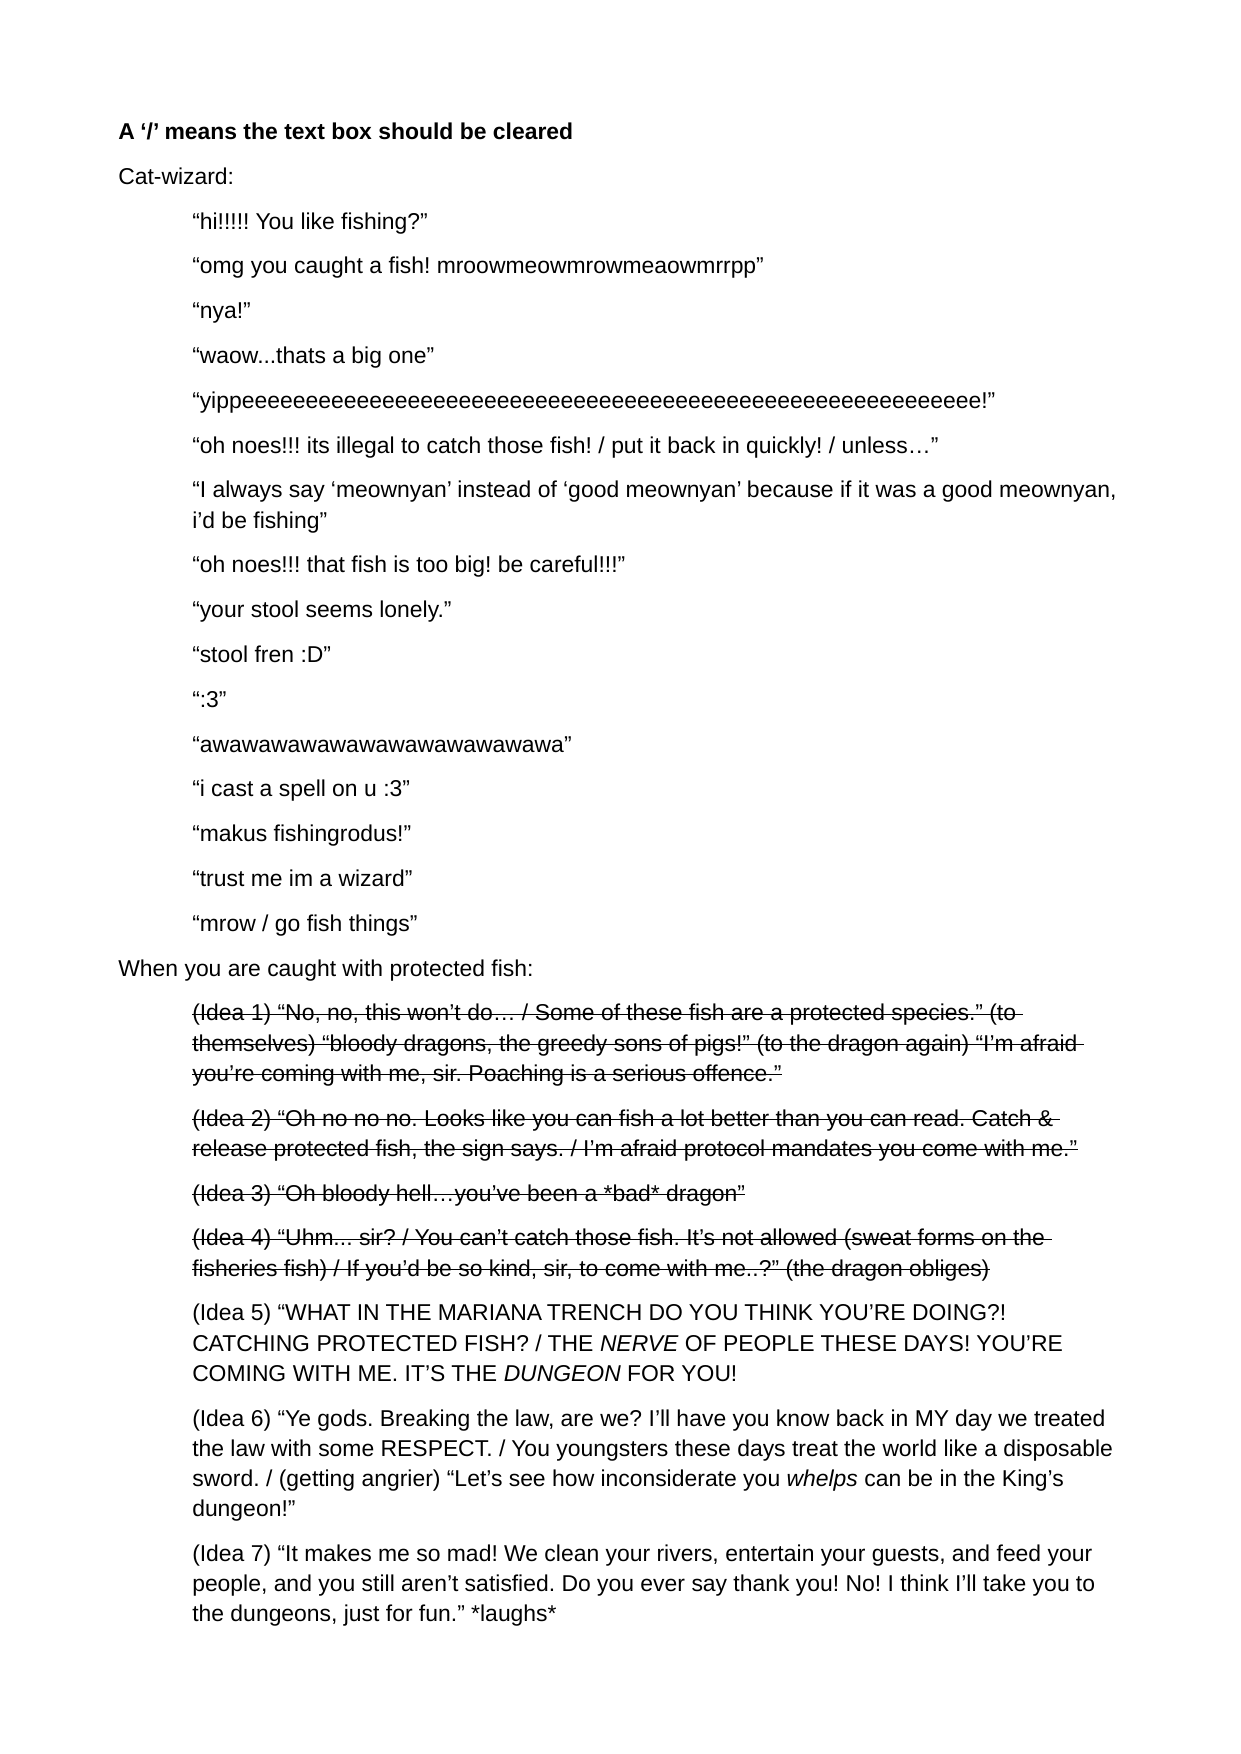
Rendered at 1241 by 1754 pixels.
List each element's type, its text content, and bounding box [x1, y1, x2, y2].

text Cat-wizard: [118, 163, 1122, 189]
text “I always say ‘meownyan’ instead of ‘good meownyan’ because if it was a good meownyan, i’d be fishing” [192, 476, 1122, 533]
text “nya!” [192, 297, 1122, 324]
text (Idea 1) “No, no, this won’t do… / Some of these fish are a protected species.” (to themselves) “bloody dragons, the greedy sons of pigs!” (to the dragon again) “I’m afraid you’re coming with me, sir. Poaching is a serious offence.” [192, 999, 1122, 1086]
text (Idea 5) “WHAT IN THE MARIANA TRENCH DO YOU THINK YOU’RE DOING?! CATCHING PROTECTED FISH? / THE NERVE OF PEOPLE THESE DAYS! YOU’RE COMING WITH ME. IT’S THE DUNGEON FOR YOU! [192, 1299, 1122, 1386]
text “hi!!!!! You like fishing?” [192, 208, 1122, 234]
text “awawawawawawawawawawawawa” [192, 731, 1122, 757]
text “i cast a spell on u :3” [192, 775, 1122, 802]
text (Idea 2) “Oh no no no. Looks like you can fish a lot better than you can read. Catch & release protected fish, the sign says. / I’m afraid protocol mandates you come with me.” [192, 1104, 1122, 1161]
text “your stool seems lonely.” [192, 596, 1122, 623]
text “mrow / go fish things” [192, 910, 1122, 936]
text “makus fishingrodus!” [192, 820, 1122, 847]
text (Idea 4) “Uhm... sir? / You can’t catch those fish. It’s not allowed (sweat forms on the fisheries fish) / If you’d be so kind, sir, to come with me..?” (the dragon obliges) [192, 1224, 1122, 1281]
text “omg you caught a fish! mroowmeowmrowmeaowmrrpp” [192, 252, 1122, 279]
text “oh noes!!! that fish is too big! be careful!!!” [192, 551, 1122, 578]
text “trust me im a wizard” [192, 865, 1122, 891]
text (Idea 6) “Ye gods. Breaking the law, are we? I’ll have you know back in MY day we treated the law with some RESPECT. / You youngsters these days treat the world like a disposable sword. / (getting angrier) “Let’s see how inconsiderate you whelps can be in the King’s dungeon!” [192, 1404, 1122, 1522]
text “:3” [192, 686, 1122, 712]
text “stool fren :D” [192, 641, 1122, 667]
text (Idea 7) “It makes me so mad! We clean your rivers, entertain your guests, and feed your people, and you still aren’t satisfied. Do you ever say thank you! No! I think I’ll take you to the dungeons, just for fun.” *laughs* [192, 1540, 1122, 1627]
text (Idea 3) “Oh bloody hell…you’ve been a *bad* dragon” [192, 1179, 1122, 1206]
text When you are caught with protected fish: [118, 954, 1122, 981]
text A ‘/’ means the text box should be cleared [118, 118, 1122, 144]
text “oh noes!!! its illegal to catch those fish! / put it back in quickly! / unless…” [192, 432, 1122, 458]
text “waow...thats a big one” [192, 342, 1122, 368]
text “yippeeeeeeeeeeeeeeeeeeeeeeeeeeeeeeeeeeeeeeeeeeeeeeeeeeeeeeeeee!” [192, 387, 1122, 413]
